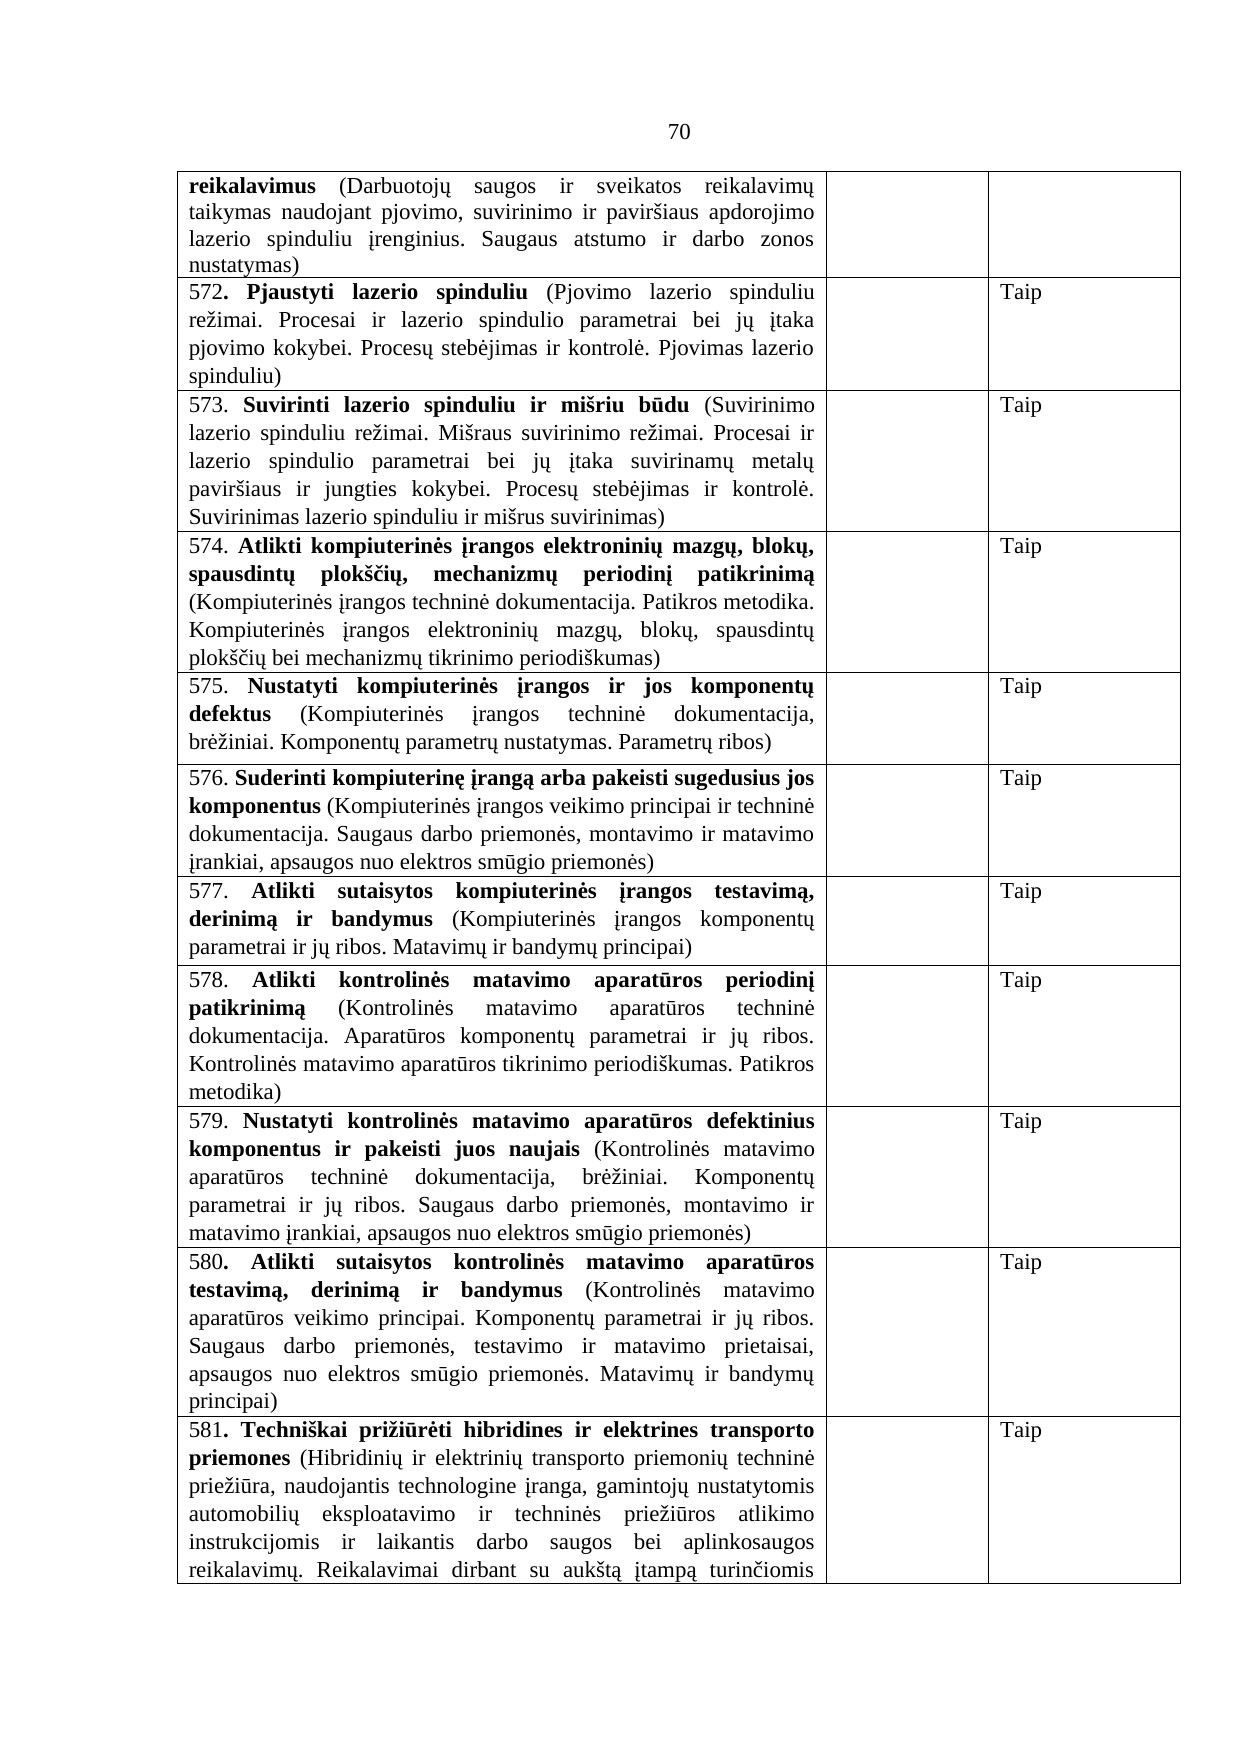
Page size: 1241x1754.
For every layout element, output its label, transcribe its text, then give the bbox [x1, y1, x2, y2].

table_cell Taip [989, 966, 1180, 1106]
table_cell 576. Suderinti kompiuterinę įrangą arba pakeisti sugedusius jos komponentus (Kompiuterinės įrangos veikimo principai ir techninė dokumentacija. Saugaus darbo priemonės, montavimo ir matavimo įrankiai, apsaugos nuo elektros smūgio priemonės) [178, 765, 826, 876]
table_cell [827, 532, 988, 672]
table_cell [827, 877, 988, 965]
table_cell 572. Pjaustyti lazerio spinduliu (Pjovimo lazerio spinduliu režimai. Procesai ir lazerio spindulio parametrai bei jų įtaka pjovimo kokybei. Procesų stebėjimas ir kontrolė. Pjovimas lazerio spinduliu) [178, 278, 826, 390]
table_cell Taip [989, 1417, 1180, 1582]
table_cell Taip [989, 532, 1180, 672]
table_cell [827, 673, 988, 763]
table_cell Taip [989, 1248, 1180, 1416]
table_cell [827, 278, 988, 390]
table_cell Taip [989, 877, 1180, 965]
table_cell [827, 391, 988, 531]
table_cell [827, 765, 988, 876]
table_cell 581. Techniškai prižiūrėti hibridines ir elektrines transporto priemones (Hibridinių ir elektrinių transporto priemonių techninė priežiūra, naudojantis technologine įranga, gamintojų nustatytomis automobilių eksploatavimo ir techninės priežiūros atlikimo instrukcijomis ir laikantis darbo saugos bei aplinkosaugos reikalavimų. Reikalavimai dirbant su aukštą įtampą turinčiomis [178, 1417, 826, 1582]
table_cell [989, 172, 1180, 277]
table_cell Taip [989, 1107, 1180, 1247]
table_cell 579. Nustatyti kontrolinės matavimo aparatūros defektinius komponentus ir pakeisti juos naujais (Kontrolinės matavimo aparatūros techninė dokumentacija, brėžiniai. Komponentų parametrai ir jų ribos. Saugaus darbo priemonės, montavimo ir matavimo įrankiai, apsaugos nuo elektros smūgio priemonės) [178, 1107, 826, 1247]
table_cell Taip [989, 765, 1180, 876]
table_cell Taip [989, 391, 1180, 531]
table_cell [827, 1248, 988, 1416]
table_cell [827, 1107, 988, 1247]
table_cell 573. Suvirinti lazerio spinduliu ir mišriu būdu (Suvirinimo lazerio spinduliu režimai. Mišraus suvirinimo režimai. Procesai ir lazerio spindulio parametrai bei jų įtaka suvirinamų metalų paviršiaus ir jungties kokybei. Procesų stebėjimas ir kontrolė. Suvirinimas lazerio spinduliu ir mišrus suvirinimas) [178, 391, 826, 531]
table_cell 580. Atlikti sutaisytos kontrolinės matavimo aparatūros testavimą, derinimą ir bandymus (Kontrolinės matavimo aparatūros veikimo principai. Komponentų parametrai ir jų ribos. Saugaus darbo priemonės, testavimo ir matavimo prietaisai, apsaugos nuo elektros smūgio priemonės. Matavimų ir bandymų principai) [178, 1248, 826, 1416]
table_cell 577. Atlikti sutaisytos kompiuterinės įrangos testavimą, derinimą ir bandymus (Kompiuterinės įrangos komponentų parametrai ir jų ribos. Matavimų ir bandymų principai) [178, 877, 826, 965]
table_cell Taip [989, 278, 1180, 390]
table_cell [827, 172, 988, 277]
table_cell 574. Atlikti kompiuterinės įrangos elektroninių mazgų, blokų, spausdintų plokščių, mechanizmų periodinį patikrinimą (Kompiuterinės įrangos techninė dokumentacija. Patikros metodika. Kompiuterinės įrangos elektroninių mazgų, blokų, spausdintų plokščių bei mechanizmų tikrinimo periodiškumas) [178, 532, 826, 672]
table_cell [827, 966, 988, 1106]
table_cell reikalavimus (Darbuotojų saugos ir sveikatos reikalavimų taikymas naudojant pjovimo, suvirinimo ir paviršiaus apdorojimo lazerio spinduliu įrenginius. Saugaus atstumo ir darbo zonos nustatymas) [178, 172, 826, 277]
table_cell 578. Atlikti kontrolinės matavimo aparatūros periodinį patikrinimą (Kontrolinės matavimo aparatūros techninė dokumentacija. Aparatūros komponentų parametrai ir jų ribos. Kontrolinės matavimo aparatūros tikrinimo periodiškumas. Patikros metodika) [178, 966, 826, 1106]
table_cell Taip [989, 673, 1180, 763]
table_cell [827, 1417, 988, 1582]
table_cell 575. Nustatyti kompiuterinės įrangos ir jos komponentų defektus (Kompiuterinės įrangos techninė dokumentacija, brėžiniai. Komponentų parametrų nustatymas. Parametrų ribos) [178, 673, 826, 763]
